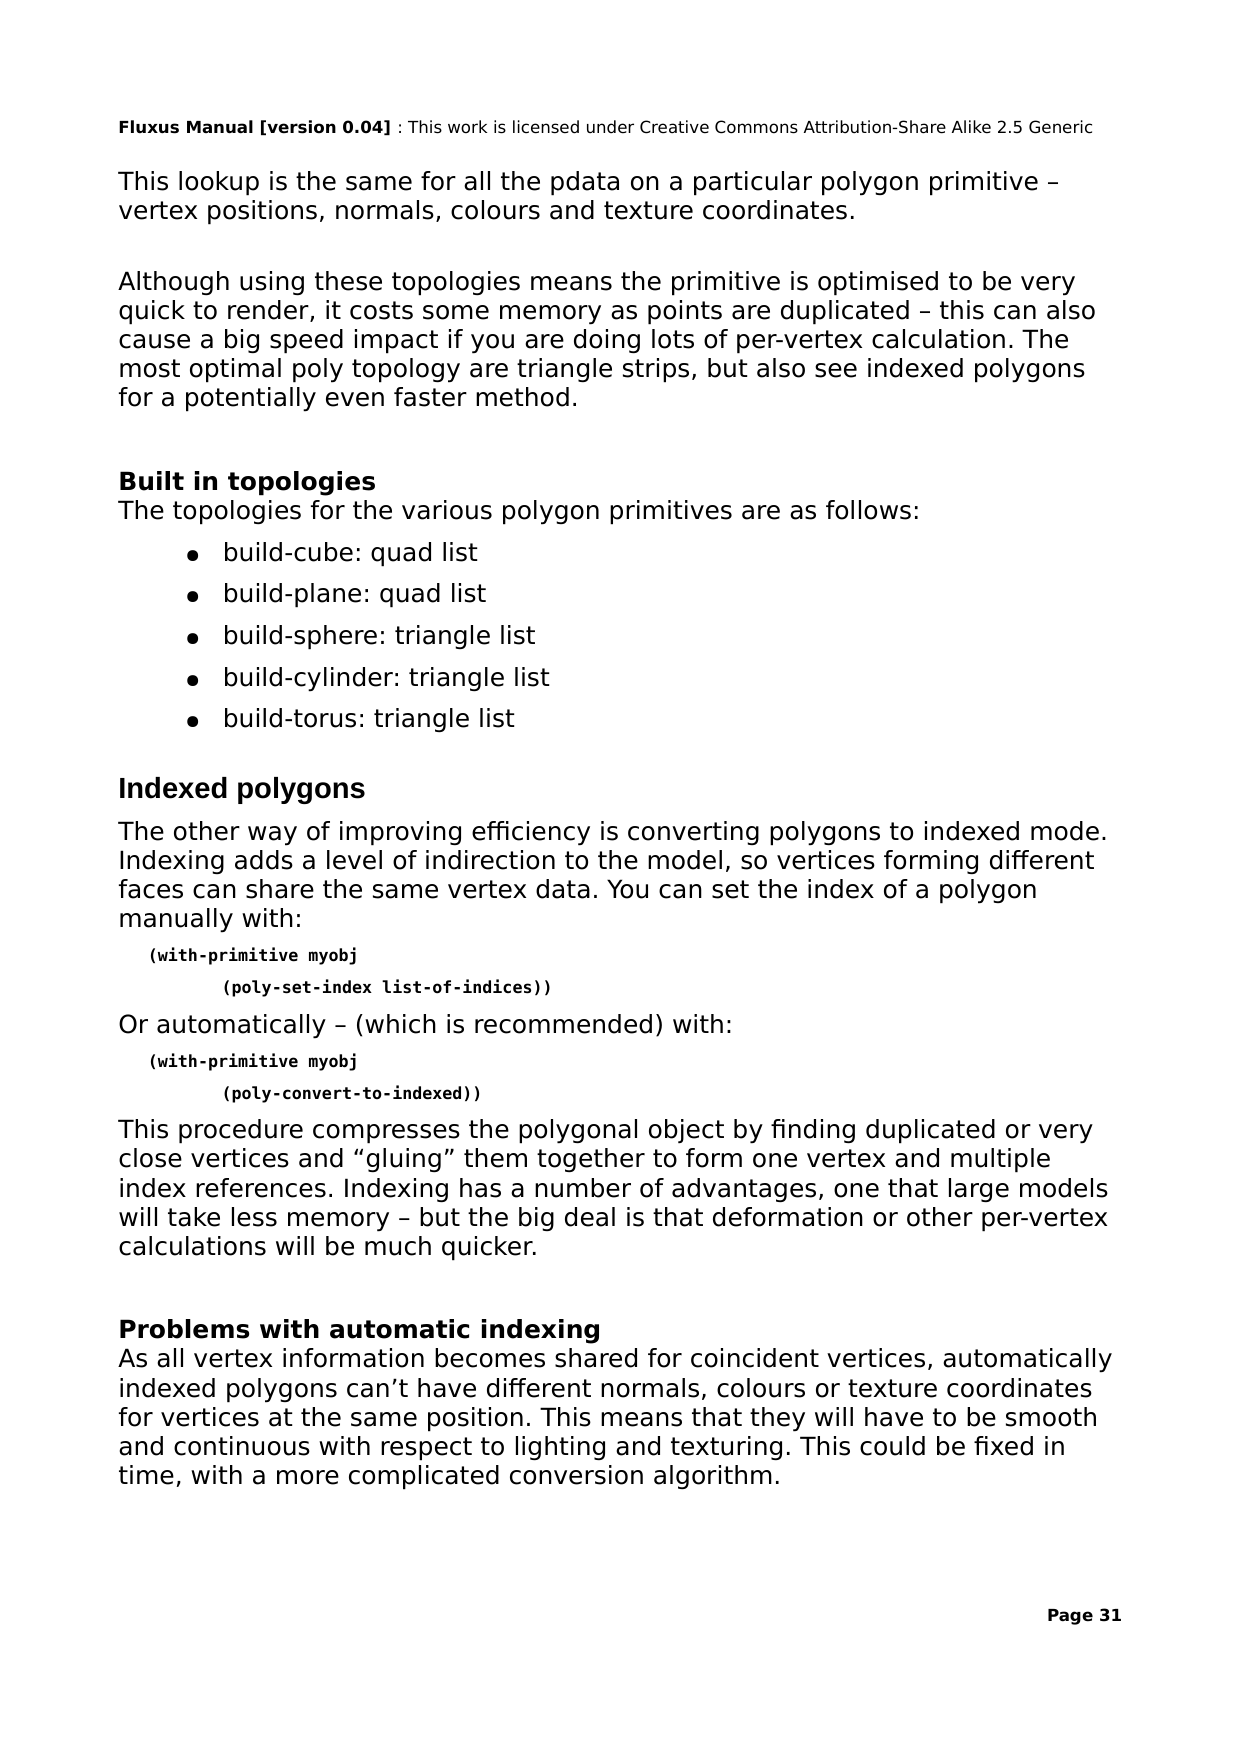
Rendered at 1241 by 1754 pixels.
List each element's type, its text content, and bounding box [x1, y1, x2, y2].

list build-cylinder: triangle list [185, 663, 1122, 692]
text Built in topologies [118, 467, 1122, 496]
list build-plane: quad list [185, 579, 1122, 609]
text (poly-convert-to-indexed)) [148, 1084, 1122, 1103]
text This lookup is the same for all the pdata on a particular polygon primitive – vertex positions, normals, colours and texture coordinates. [118, 167, 1122, 225]
text (with-primitive myobj [148, 946, 1122, 966]
text This procedure compresses the polygonal object by finding duplicated or very close vertices and “gluing” them together to form one vertex and multiple index references. Indexing has a number of advantages, one that large models will take less memory – but the big deal is that deformation or other per-vertex calculations will be much quicker. [118, 1116, 1122, 1261]
text (with-primitive myobj [148, 1052, 1122, 1071]
text Although using these topologies means the primitive is optimised to be very quick to render, it costs some memory as points are duplicated – this can also cause a big speed impact if you are doing lots of per-vertex calculation. The most optimal poly topology are triangle strips, but also see indexed polygons for a potentially even faster method. [118, 267, 1122, 413]
list build-torus: triangle list [185, 704, 1122, 734]
list build-sphere: triangle list [185, 621, 1122, 650]
text The other way of improving efficiency is converting polygons to indexed mode. Indexing adds a level of indirection to the model, so vertices forming different faces can share the same vertex data. You can set the index of a polygon manually with: [118, 817, 1122, 934]
text As all vertex information becomes shared for coincident vertices, automatically indexed polygons can’t have different normals, colours or texture coordinates for vertices at the same position. This means that they will have to be smooth and continuous with respect to lighting and texturing. This could be fixed in time, with a more complicated conversion algorithm. [118, 1345, 1122, 1491]
text (poly-set-index list-of-indices)) [148, 978, 1122, 998]
text Or automatically – (which is recommended) with: [118, 1010, 1122, 1039]
list build-cube: quad list [185, 538, 1122, 567]
text Problems with automatic indexing [118, 1316, 1122, 1345]
subtitle Indexed polygons [118, 771, 1122, 805]
text The topologies for the various polygon primitives are as follows: [118, 496, 1122, 525]
